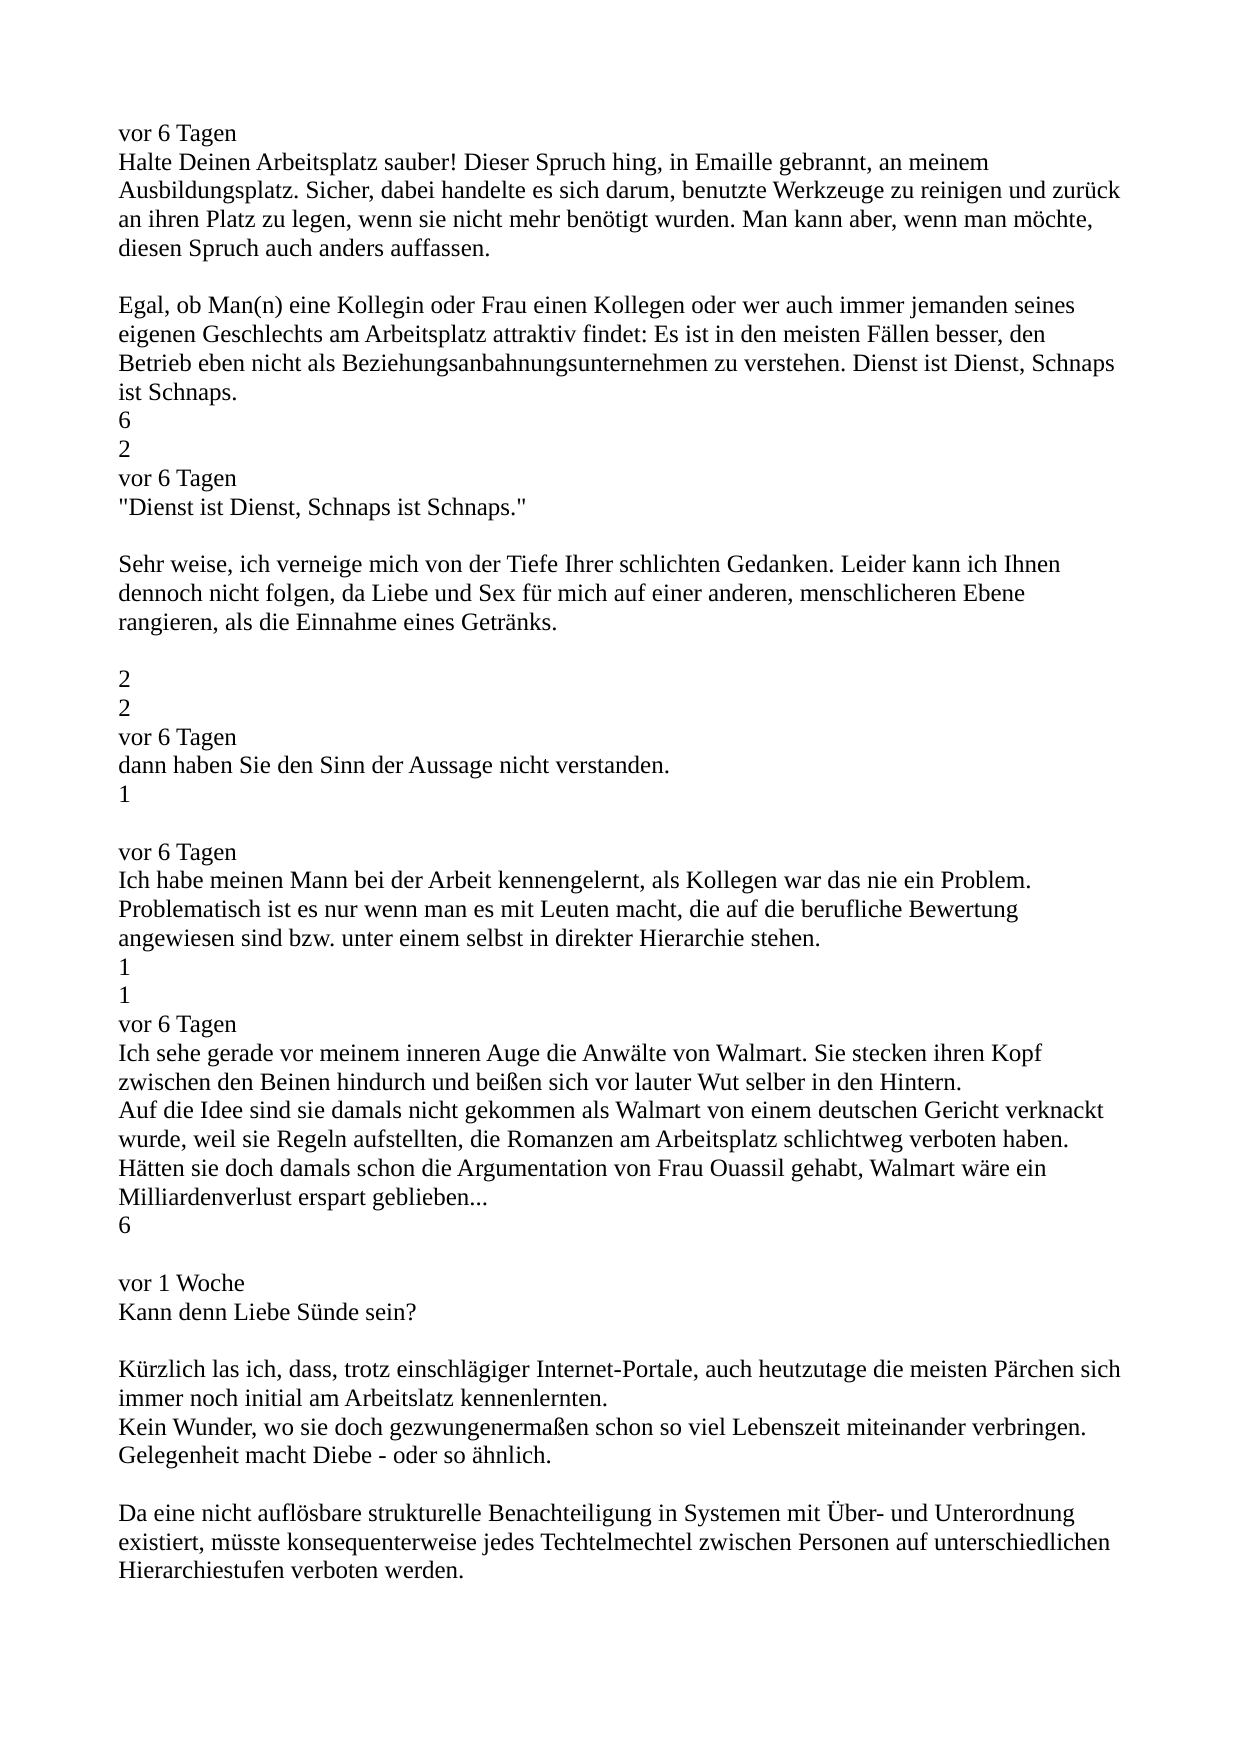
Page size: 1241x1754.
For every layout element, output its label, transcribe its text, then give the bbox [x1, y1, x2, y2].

text vor 6 Tagen [118, 118, 1122, 147]
text 1 [118, 952, 1122, 981]
text 2 [118, 693, 1122, 722]
text vor 6 Tagen [118, 1009, 1122, 1038]
text 2 [118, 434, 1122, 463]
text Da eine nicht auflösbare strukturelle Benachteiligung in Systemen mit Über- und Unterordnung existiert, müsste konsequenterweise jedes Techtelmechtel zwischen Personen auf unterschiedlichen Hierarchiestufen verboten werden. [118, 1498, 1122, 1584]
text Halte Deinen Arbeitsplatz sauber! Dieser Spruch hing, in Emaille gebrannt, an meinem Ausbildungsplatz. Sicher, dabei handelte es sich darum, benutzte Werkzeuge zu reinigen und zurück an ihren Platz zu legen, wenn sie nicht mehr benötigt wurden. Man kann aber, wenn man möchte, diesen Spruch auch anders auffassen. [118, 147, 1122, 262]
text vor 6 Tagen [118, 722, 1122, 751]
text 1 [118, 981, 1122, 1009]
text 6 [118, 406, 1122, 434]
text Sehr weise, ich verneige mich von der Tiefe Ihrer schlichten Gedanken. Leider kann ich Ihnen dennoch nicht folgen, da Liebe und Sex für mich auf einer anderen, menschlicheren Ebene rangieren, als die Einnahme eines Getränks. [118, 549, 1122, 636]
text 6 [118, 1211, 1122, 1239]
text Ich sehe gerade vor meinem inneren Auge die Anwälte von Walmart. Sie stecken ihren Kopf zwischen den Beinen hindurch und beißen sich vor lauter Wut selber in den Hintern. [118, 1038, 1122, 1096]
text Hätten sie doch damals schon die Argumentation von Frau Ouassil gehabt, Walmart wäre ein Milliardenverlust erspart geblieben... [118, 1153, 1122, 1211]
text Kürzlich las ich, dass, trotz einschlägiger Internet-Portale, auch heutzutage die meisten Pärchen sich immer noch initial am Arbeitslatz kennenlernten. [118, 1354, 1122, 1412]
text 2 [118, 664, 1122, 693]
text Auf die Idee sind sie damals nicht gekommen als Walmart von einem deutschen Gericht verknackt wurde, weil sie Regeln aufstellten, die Romanzen am Arbeitsplatz schlichtweg verboten haben. [118, 1096, 1122, 1153]
text Kein Wunder, wo sie doch gezwungenermaßen schon so viel Lebenszeit miteinander verbringen. [118, 1412, 1122, 1441]
text dann haben Sie den Sinn der Aussage nicht verstanden. [118, 751, 1122, 779]
text Ich habe meinen Mann bei der Arbeit kennengelernt, als Kollegen war das nie ein Problem. Problematisch ist es nur wenn man es mit Leuten macht, die auf die berufliche Bewertung angewiesen sind bzw. unter einem selbst in direkter Hierarchie stehen. [118, 866, 1122, 952]
text Kann denn Liebe Sünde sein? [118, 1297, 1122, 1326]
text 1 [118, 779, 1122, 808]
text Egal, ob Man(n) eine Kollegin oder Frau einen Kollegen oder wer auch immer jemanden seines eigenen Geschlechts am Arbeitsplatz attraktiv findet: Es ist in den meisten Fällen besser, den Betrieb eben nicht als Beziehungsanbahnungsunternehmen zu verstehen. Dienst ist Dienst, Schnaps ist Schnaps. [118, 291, 1122, 406]
text vor 6 Tagen [118, 463, 1122, 492]
text "Dienst ist Dienst, Schnaps ist Schnaps." [118, 492, 1122, 521]
text Gelegenheit macht Diebe - oder so ähnlich. [118, 1441, 1122, 1469]
text vor 6 Tagen [118, 837, 1122, 866]
text vor 1 Woche [118, 1268, 1122, 1297]
